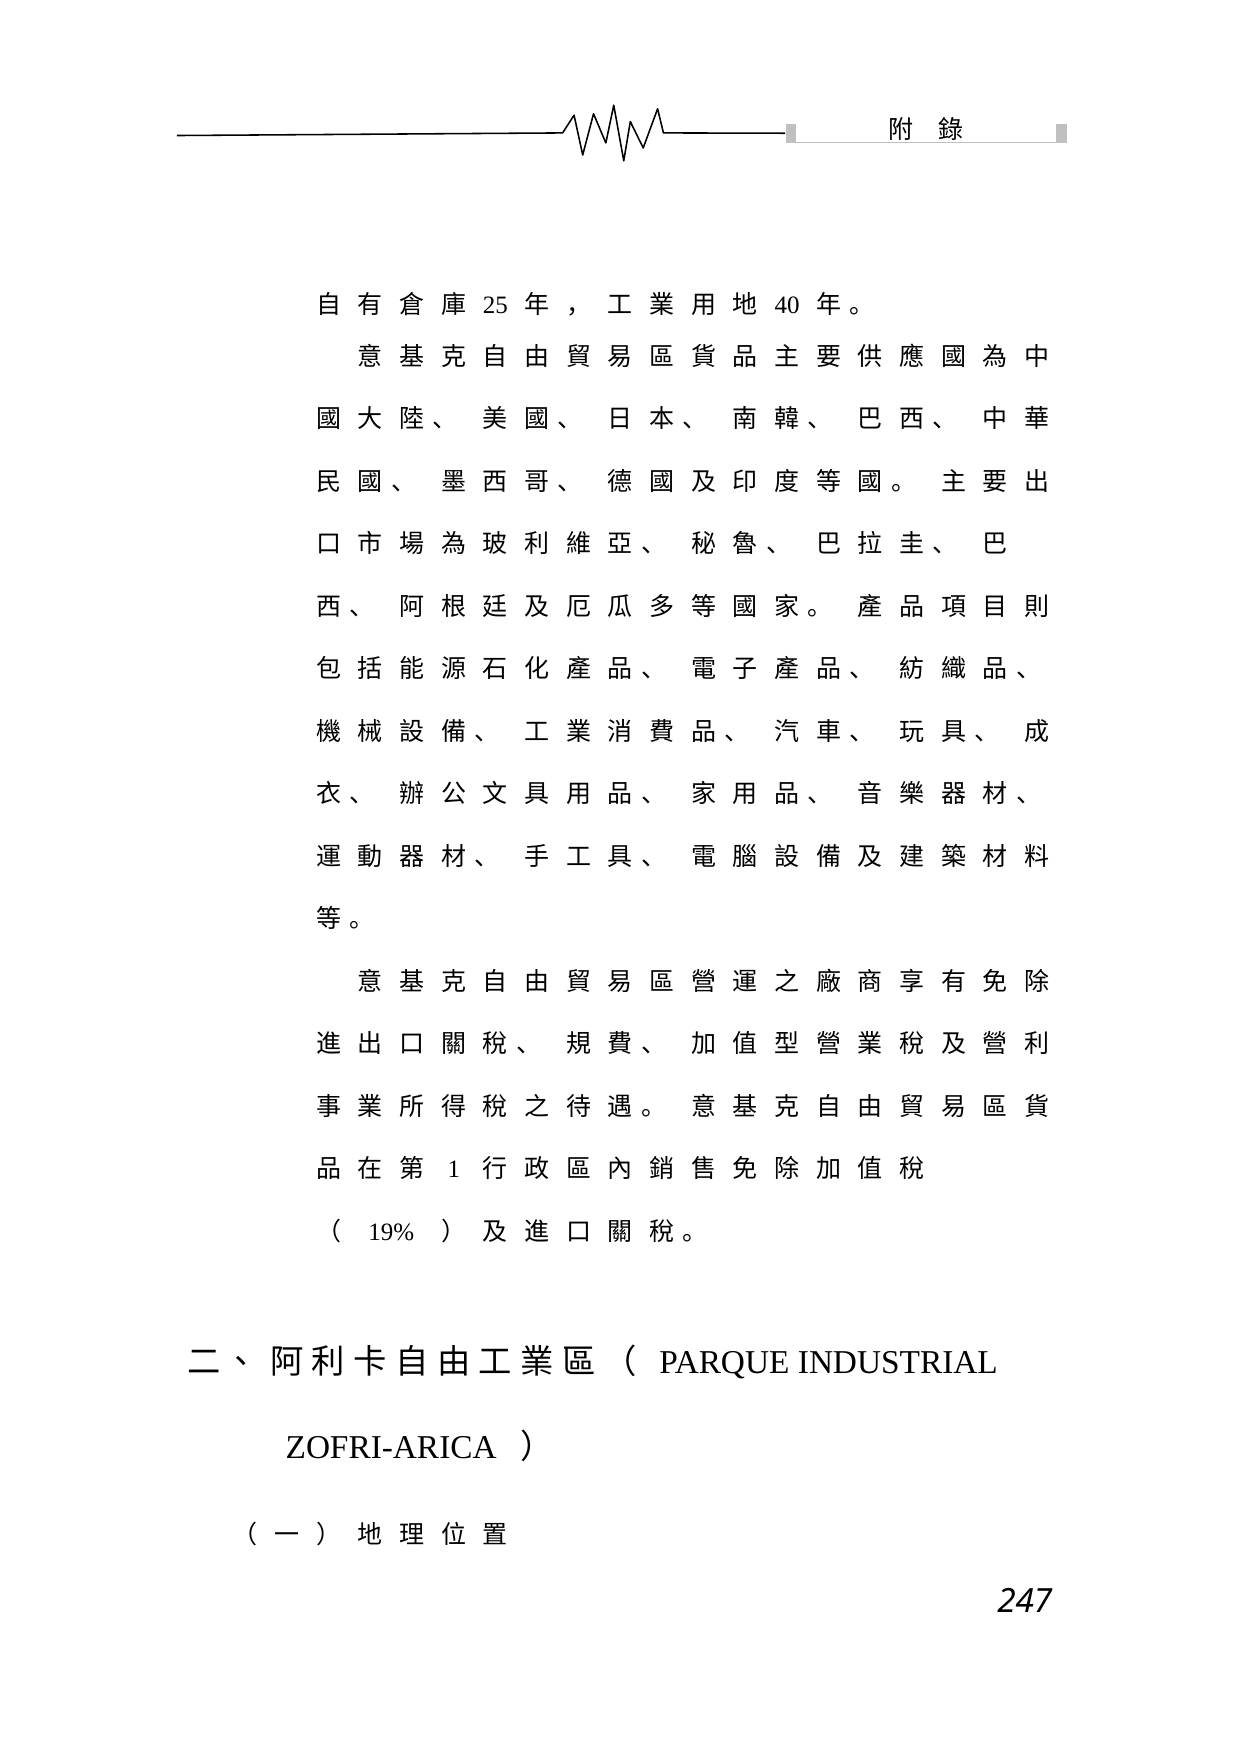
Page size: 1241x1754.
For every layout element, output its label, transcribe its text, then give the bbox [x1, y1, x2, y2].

text 自有倉庫25年，工業用地40年。 [281, 250, 1058, 313]
text 二、阿利卡自由工業區（PARQUE INDUSTRIAL ZOFRI-ARICA） [183, 1277, 1058, 1464]
text 意基克自由貿易區營運之廠商享有免除進出口關稅、規費、加值型營業稅及營利事業所得稅之待遇。意基克自由貿易區貨品在第1行政區內銷售免除加值稅（19%）及進口關稅。 [281, 938, 1058, 1250]
text （一）地理位置 [207, 1491, 1058, 1554]
text 意基克自由貿易區貨品主要供應國為中國大陸、美國、日本、南韓、巴西、中華民國、墨西哥、德國及印度等國。主要出口市場為玻利維亞、秘魯、巴拉圭、巴西、阿根廷及厄瓜多等國家。產品項目則包括能源石化產品、電子產品、紡織品、機械設備、工業消費品、汽車、玩具、成衣、辦公文具用品、家用品、音樂器材、運動器材、手工具、電腦設備及建築材料等。 [281, 313, 1058, 938]
